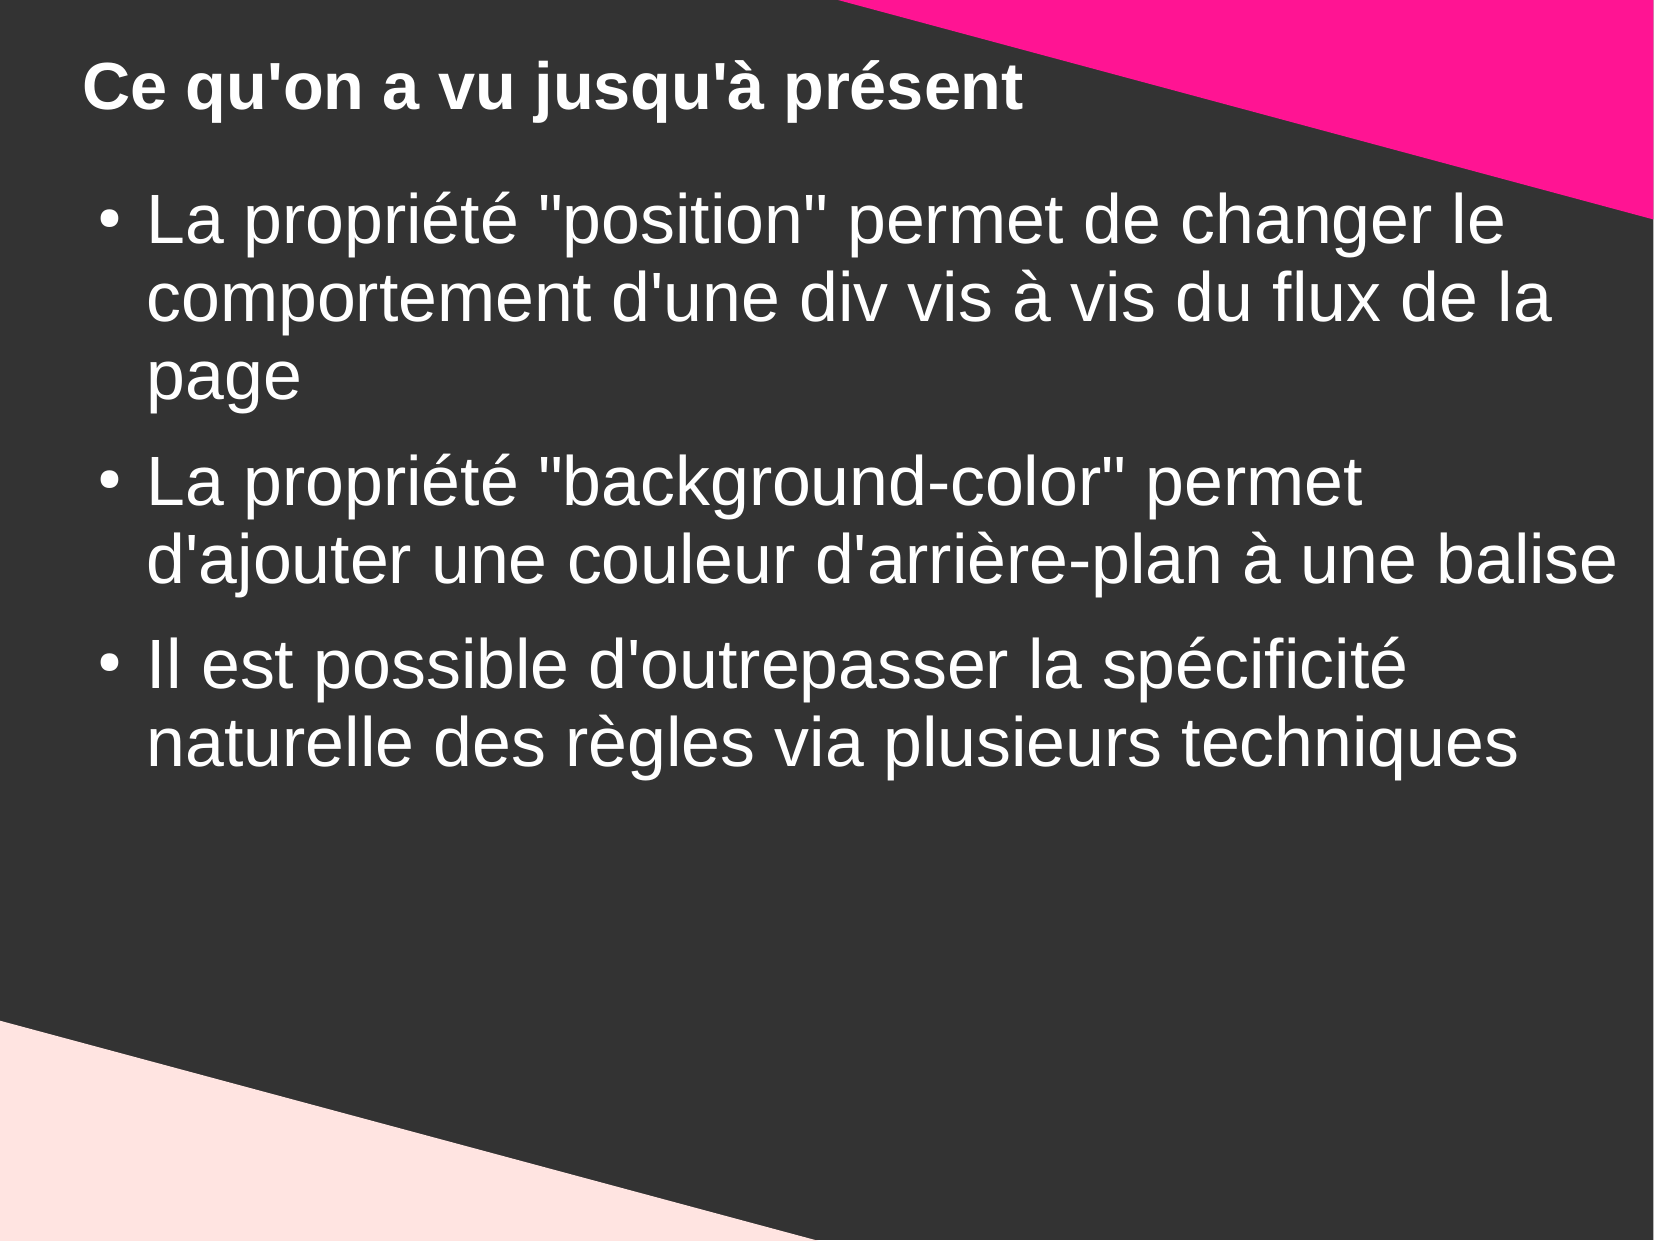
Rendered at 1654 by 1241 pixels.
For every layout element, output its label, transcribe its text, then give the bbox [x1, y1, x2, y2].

text_box [0, 1020, 819, 1241]
title Ce qu'on a vu jusqu'à présent [82, 49, 1571, 162]
text_box [837, 0, 1654, 220]
list La propriété "position" permet de changer le comportement d'une div vis à vis du flux de la page La propriété "background-color" permet d'ajouter une couleur d'arrière-plan à une balise Il est possible d'outrepasser la spécificité naturelle des règles via plusieurs techniques [80, 180, 1620, 900]
